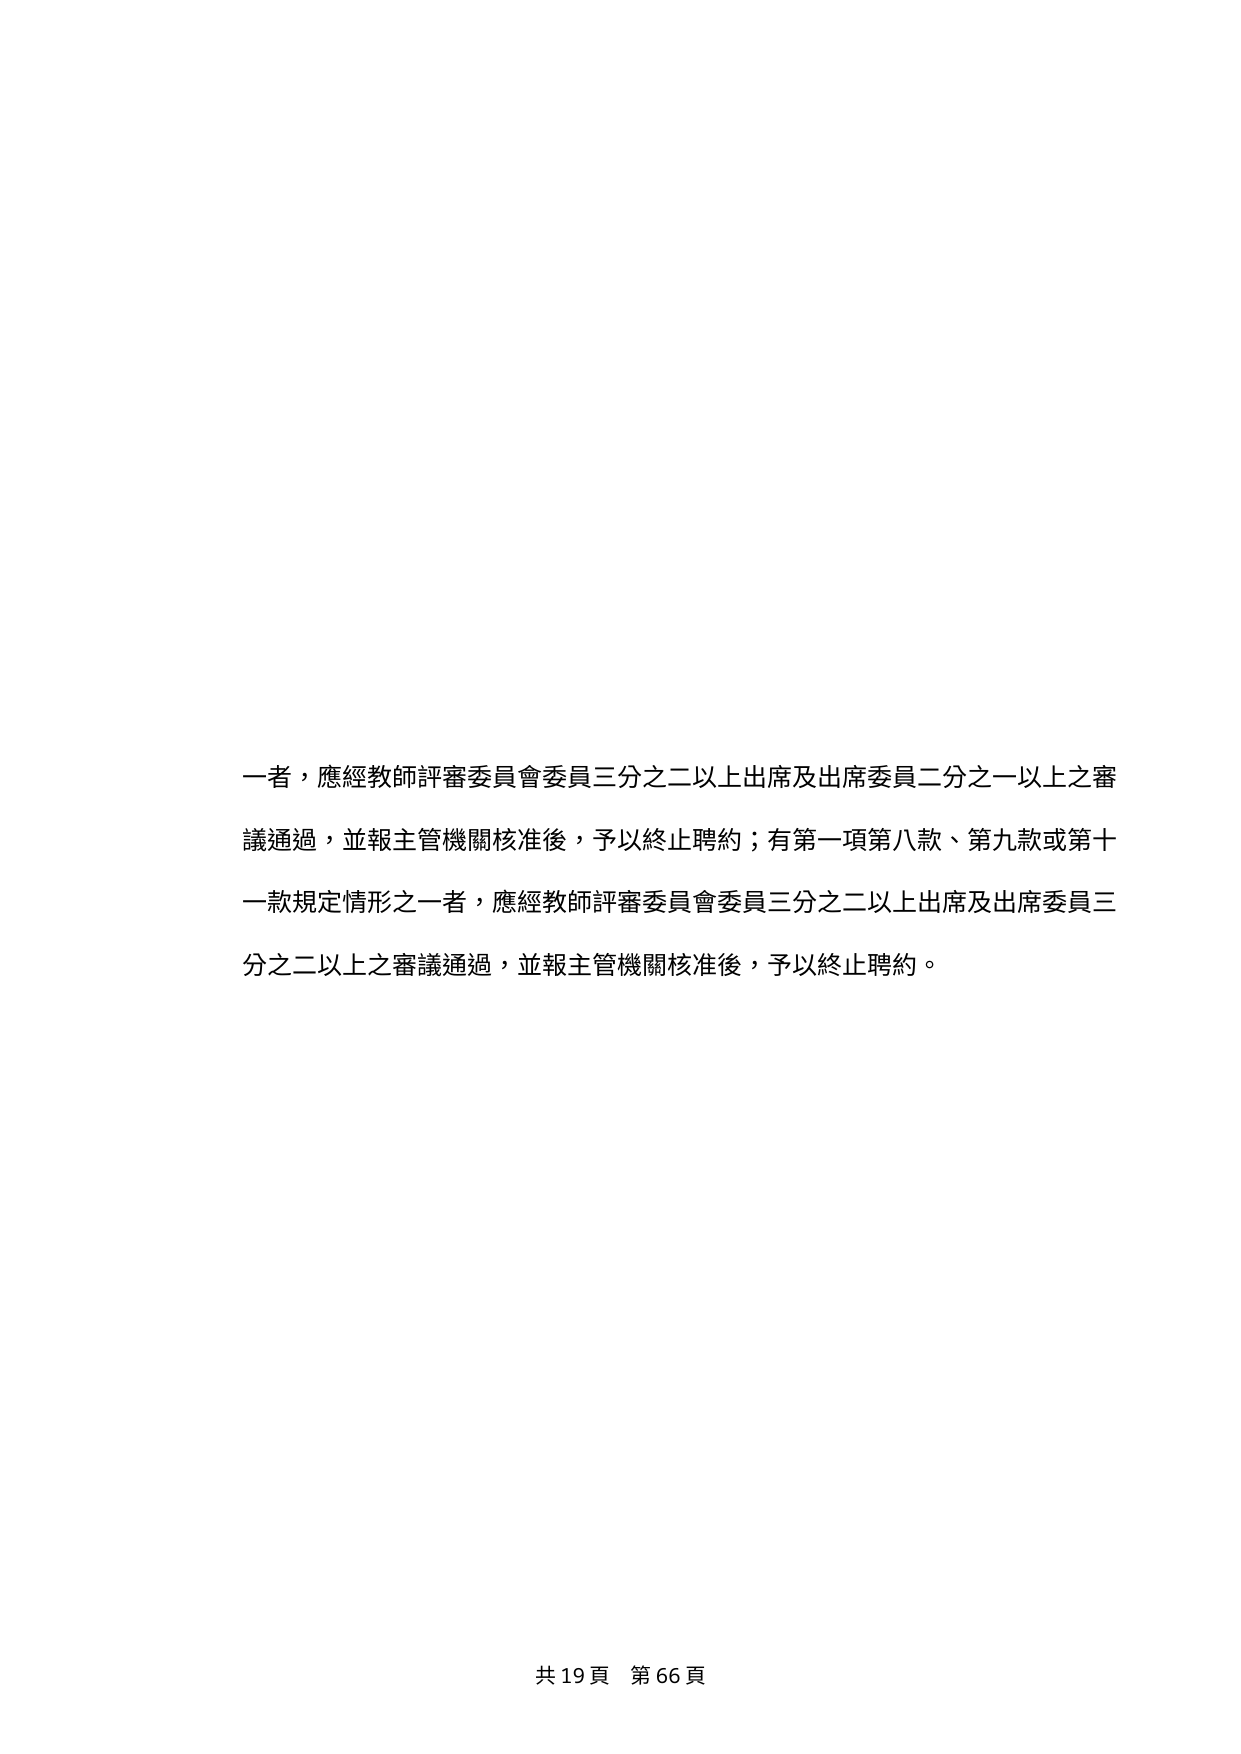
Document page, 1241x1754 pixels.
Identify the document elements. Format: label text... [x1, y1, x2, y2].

text 一者，應經教師評審委員會委員三分之二以上出席及出席委員二分之一以上之審議通過，並報主管機關核准後，予以終止聘約；有第一項第八款、第九款或第十一款規定情形之一者，應經教師評審委員會委員三分之二以上出席及出席委員三分之二以上之審議通過，並報主管機關核准後，予以終止聘約。 [242, 734, 1122, 984]
